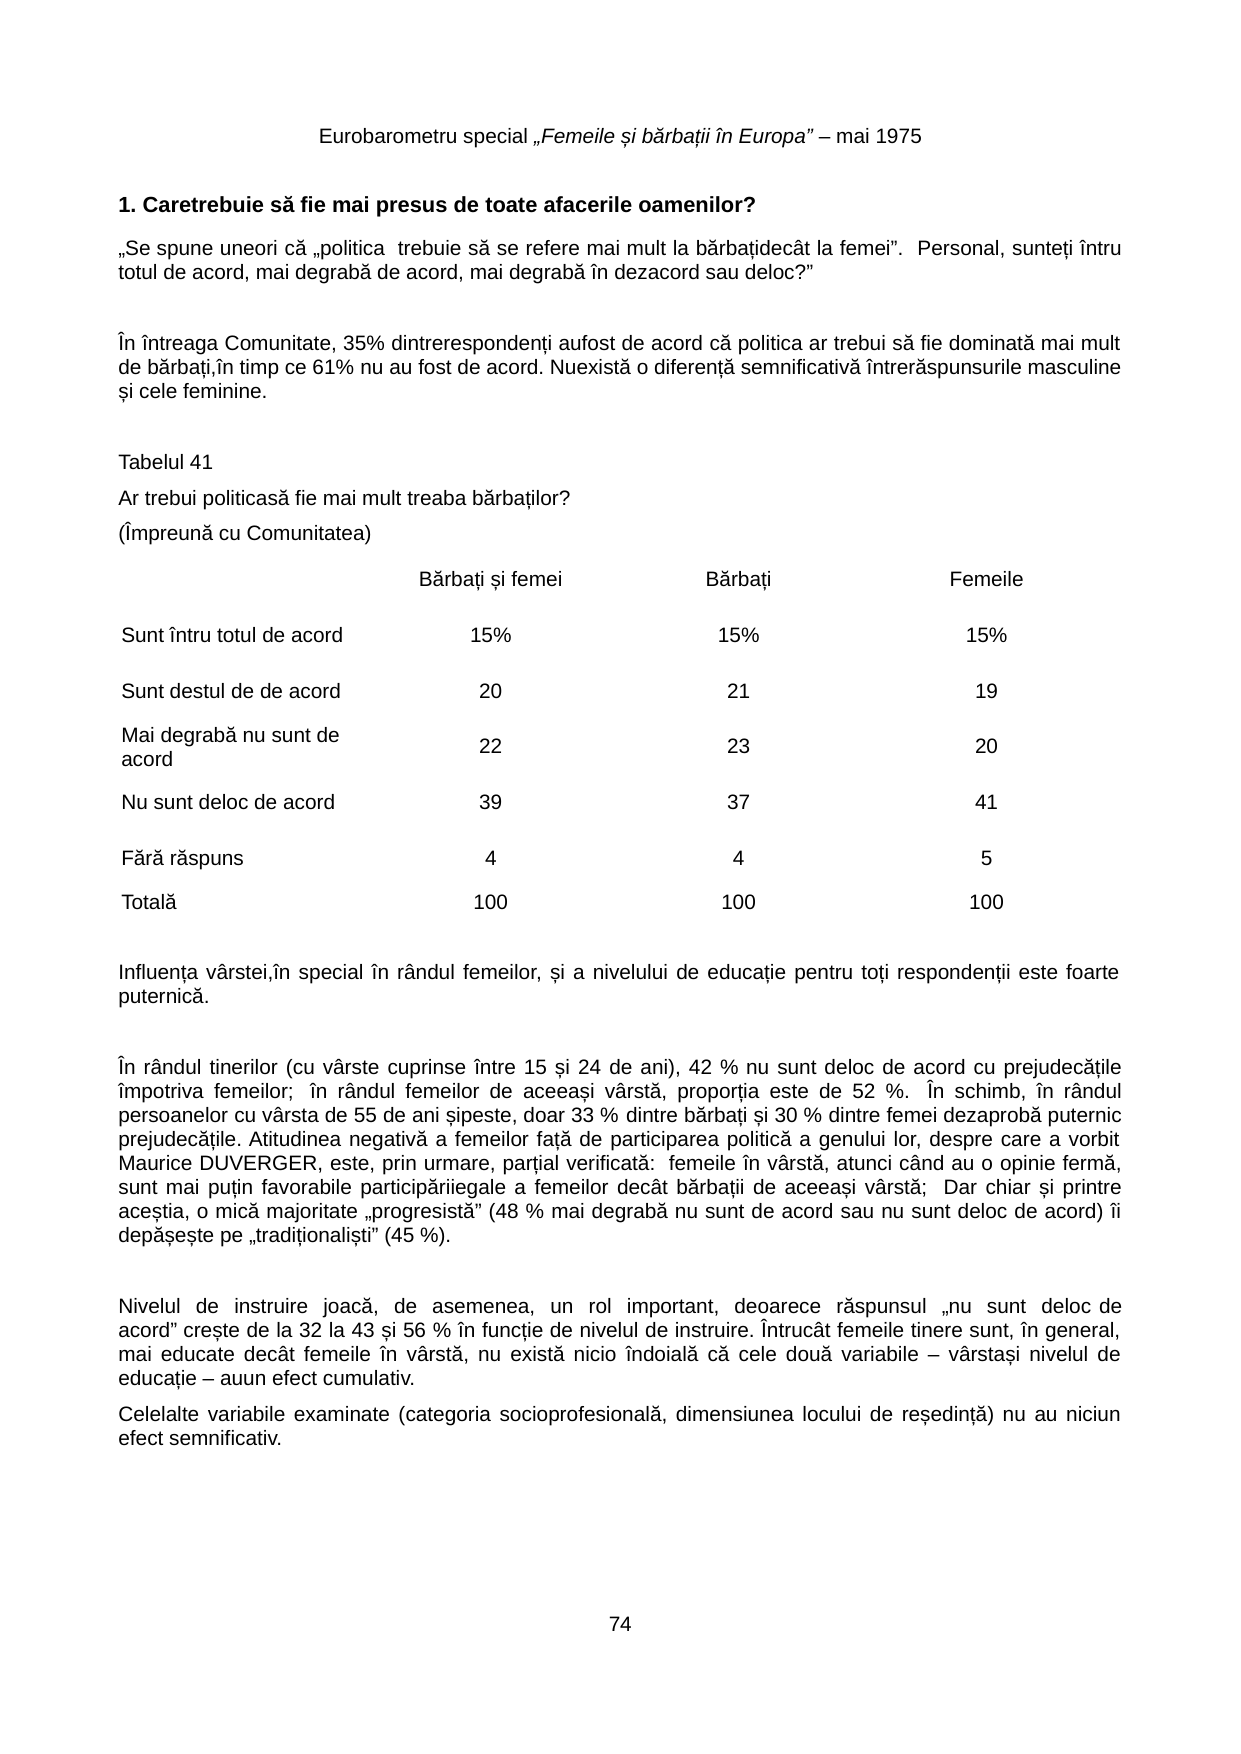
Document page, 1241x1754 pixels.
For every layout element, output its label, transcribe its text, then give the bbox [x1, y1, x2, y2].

table_header [118, 551, 367, 607]
table_cell 20 [863, 719, 1110, 774]
table_cell 4 [367, 830, 614, 886]
table_header Femeile [863, 551, 1110, 607]
text „Se spune uneori că „politica trebuie să se refere mai mult la bărbațidecât la femei”. Personal, sunteți întru totul de acord, mai degrabă de acord, mai degrabă în dezacord sau deloc?” [118, 236, 1122, 283]
text Ar trebui politicasă fie mai mult treaba bărbaților? [118, 486, 1122, 509]
table_header Bărbați și femei [367, 551, 614, 607]
table_cell 39 [367, 774, 614, 830]
table_cell 100 [367, 886, 614, 918]
table_cell 41 [863, 774, 1110, 830]
table_cell 15% [367, 607, 614, 663]
table_header Bărbați [615, 551, 862, 607]
table_cell 100 [863, 886, 1110, 918]
table_cell 100 [615, 886, 862, 918]
table_cell Fără răspuns [118, 830, 367, 886]
table_cell Totală [118, 886, 367, 918]
table_cell 5 [863, 830, 1110, 886]
table_cell 4 [615, 830, 862, 886]
text Nivelul de instruire joacă, de asemenea, un rol important, deoarece răspunsul „nu sunt deloc de acord” crește de la 32 la 43 și 56 % în funcție de nivelul de instruire. Întrucât femeile tinere sunt, în general, mai educate decât femeile în vârstă, nu există nicio îndoială că cele două variabile – vârstași nivelul de educație – auun efect cumulativ. [118, 1294, 1122, 1390]
table_cell 37 [615, 774, 862, 830]
table_cell 19 [863, 663, 1110, 718]
table_cell 20 [367, 663, 614, 718]
text Celelalte variabile examinate (categoria socioprofesională, dimensiunea locului de reședință) nu au niciun efect semnificativ. [118, 1401, 1122, 1449]
table_cell Nu sunt deloc de acord [118, 774, 367, 830]
table_cell 15% [863, 607, 1110, 663]
table_cell 21 [615, 663, 862, 718]
text În rândul tinerilor (cu vârste cuprinse între 15 și 24 de ani), 42 % nu sunt deloc de acord cu prejudecățile împotriva femeilor; în rândul femeilor de aceeași vârstă, proporția este de 52 %. În schimb, în rândul persoanelor cu vârsta de 55 de ani șipeste, doar 33 % dintre bărbați și 30 % dintre femei dezaprobă puternic prejudecățile. Atitudinea negativă a femeilor față de participarea politică a genului lor, despre care a vorbit Maurice DUVERGER, este, prin urmare, parțial verificată: femeile în vârstă, atunci când au o opinie fermă, sunt mai puțin favorabile participăriiegale a femeilor decât bărbații de aceeași vârstă; Dar chiar și printre aceștia, o mică majoritate „progresistă” (48 % mai degrabă nu sunt de acord sau nu sunt deloc de acord) îi depășește pe „tradiționaliști” (45 %). [118, 1055, 1122, 1247]
subtitle 1. Caretrebuie să fie mai presus de toate afacerile oamenilor? [118, 192, 1122, 217]
text În întreaga Comunitate, 35% dintrerespondenți aufost de acord că politica ar trebui să fie dominată mai mult de bărbați,în timp ce 61% nu au fost de acord. Nuexistă o diferență semnificativă întrerăspunsurile masculine și cele feminine. [118, 331, 1122, 403]
text (Împreună cu Comunitatea) [118, 521, 1122, 545]
text Influența vârstei,în special în rândul femeilor, și a nivelului de educație pentru toți respondenții este foarte puternică. [118, 960, 1122, 1008]
table_cell 22 [367, 719, 614, 774]
table_cell Sunt destul de de acord [118, 663, 367, 718]
text Tabelul 41 [118, 450, 1122, 474]
table_cell Mai degrabă nu sunt de acord [118, 719, 367, 774]
table_cell 15% [615, 607, 862, 663]
table_cell 23 [615, 719, 862, 774]
table_cell Sunt întru totul de acord [118, 607, 367, 663]
